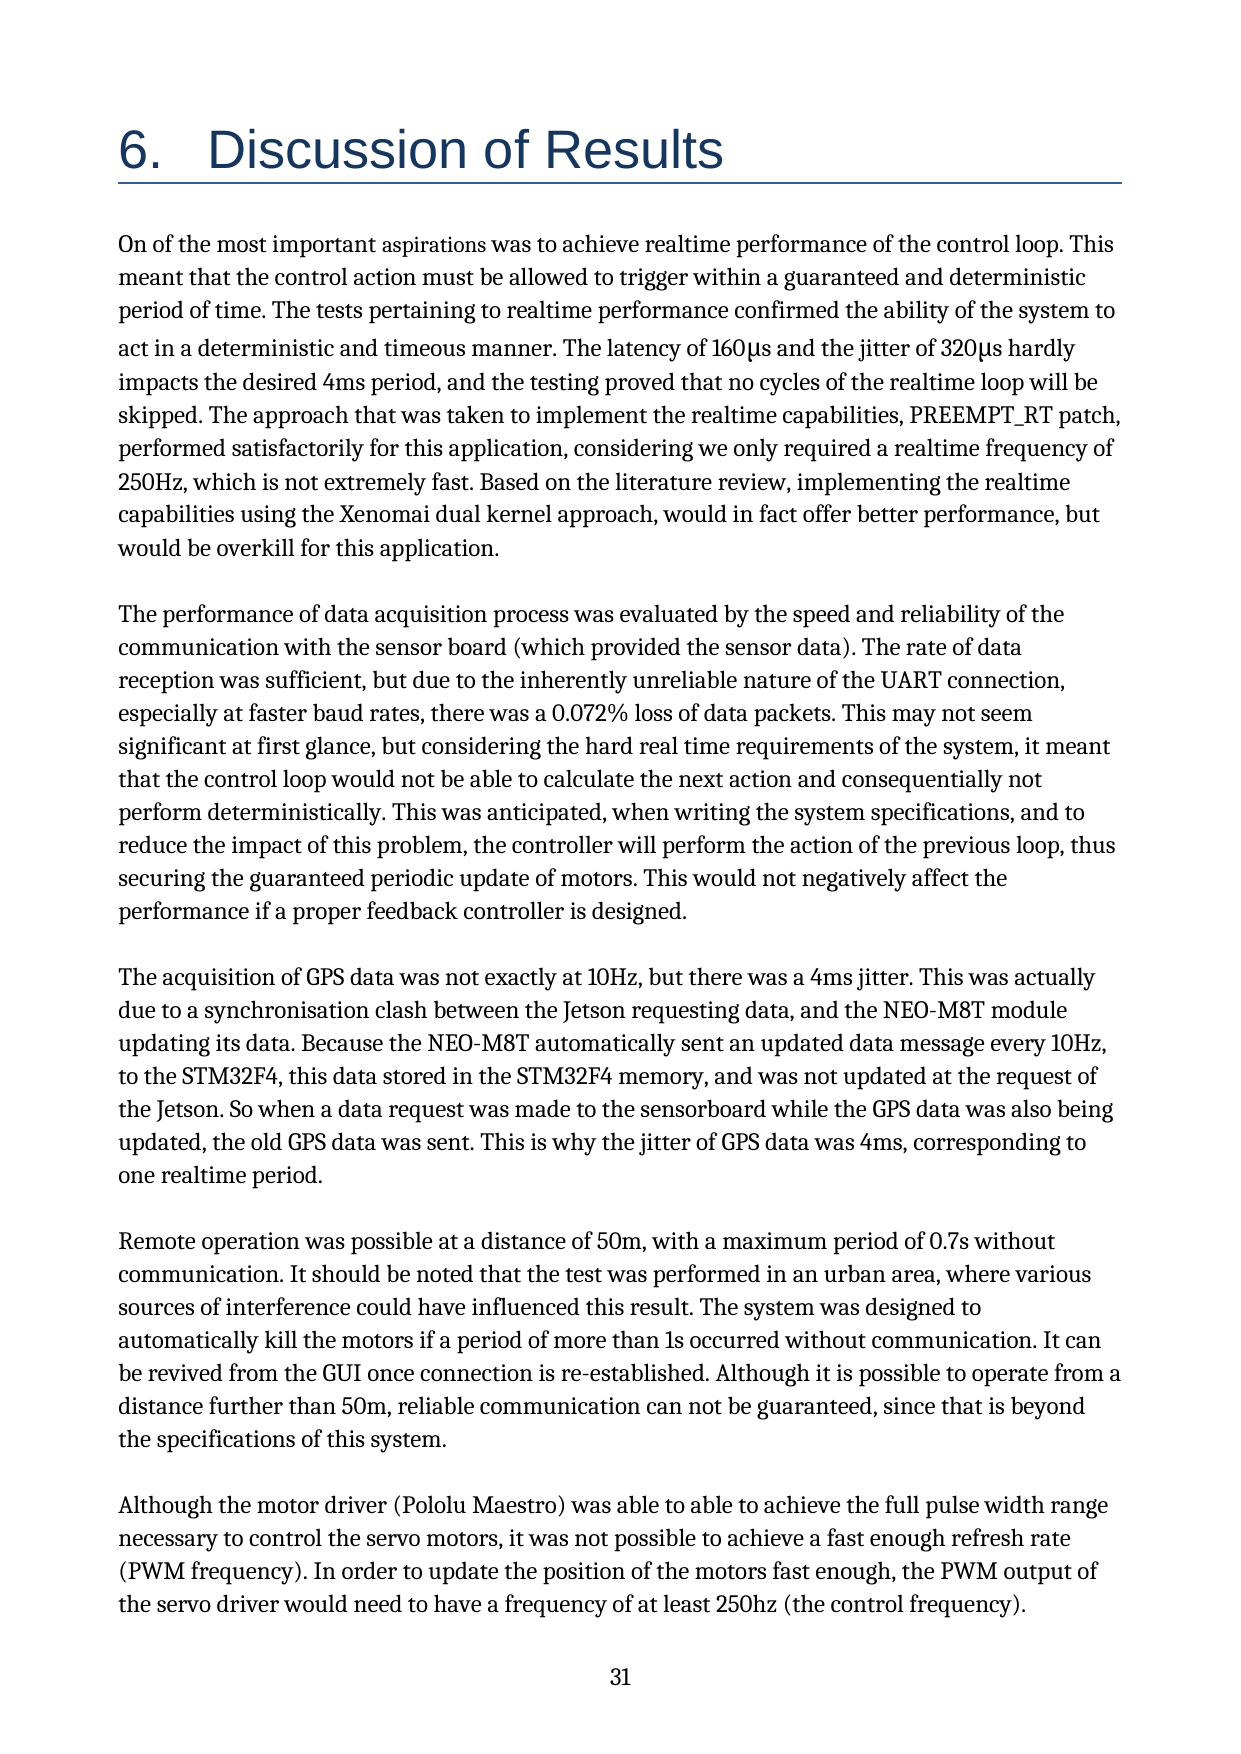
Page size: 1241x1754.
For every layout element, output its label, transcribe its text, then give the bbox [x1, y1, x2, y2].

subtitle Discussion of Results [118, 118, 1122, 182]
text On of the most important aspirations was to achieve realtime performance of the control loop. This meant that the control action must be allowed to trigger within a guaranteed and deterministic period of time. The tests pertaining to realtime performance confirmed the ability of the system to act in a deterministic and timeous manner. The latency of 160μs and the jitter of 320μs hardly impacts the desired 4ms period, and the testing proved that no cycles of the realtime loop will be skipped. The approach that was taken to implement the realtime capabilities, PREEMPT_RT patch, performed satisfactorily for this application, considering we only required a realtime frequency of 250Hz, which is not extremely fast. Based on the literature review, implementing the realtime capabilities using the Xenomai dual kernel approach, would in fact offer better performance, but would be overkill for this application. [118, 230, 1122, 562]
text Remote operation was possible at a distance of 50m, with a maximum period of 0.7s without communication. It should be noted that the test was performed in an urban area, where various sources of interference could have influenced this result. The system was designed to automatically kill the motors if a period of more than 1s occurred without communication. It can be revived from the GUI once connection is re-established. Although it is possible to operate from a distance further than 50m, reliable communication can not be guaranteed, since that is beyond the specifications of this system. [118, 1227, 1122, 1454]
text The performance of data acquisition process was evaluated by the speed and reliability of the communication with the sensor board (which provided the sensor data). The rate of data reception was sufficient, but due to the inherently unreliable nature of the UART connection, especially at faster baud rates, there was a 0.072% loss of data packets. This may not seem significant at first glance, but considering the hard real time requirements of the system, it meant that the control loop would not be able to calculate the next action and consequentially not perform deterministically. This was anticipated, when writing the system specifications, and to reduce the impact of this problem, the controller will perform the action of the previous loop, thus securing the guaranteed periodic update of motors. This would not negatively affect the performance if a proper feedback controller is designed. [118, 599, 1122, 925]
text The acquisition of GPS data was not exactly at 10Hz, but there was a 4ms jitter. This was actually due to a synchronisation clash between the Jetson requesting data, and the NEO-M8T module updating its data. Because the NEO-M8T automatically sent an updated data message every 10Hz, to the STM32F4, this data stored in the STM32F4 memory, and was not updated at the request of the Jetson. So when a data request was made to the sensorboard while the GPS data was also being updated, the old GPS data was sent. This is why the jitter of GPS data was 4ms, corresponding to one realtime period. [118, 963, 1122, 1189]
text Although the motor driver (Pololu Maestro) was able to able to achieve the full pulse width range necessary to control the servo motors, it was not possible to achieve a fast enough refresh rate (PWM frequency). In order to update the position of the motors fast enough, the PWM output of the servo driver would need to have a frequency of at least 250hz (the control frequency). [118, 1491, 1122, 1619]
